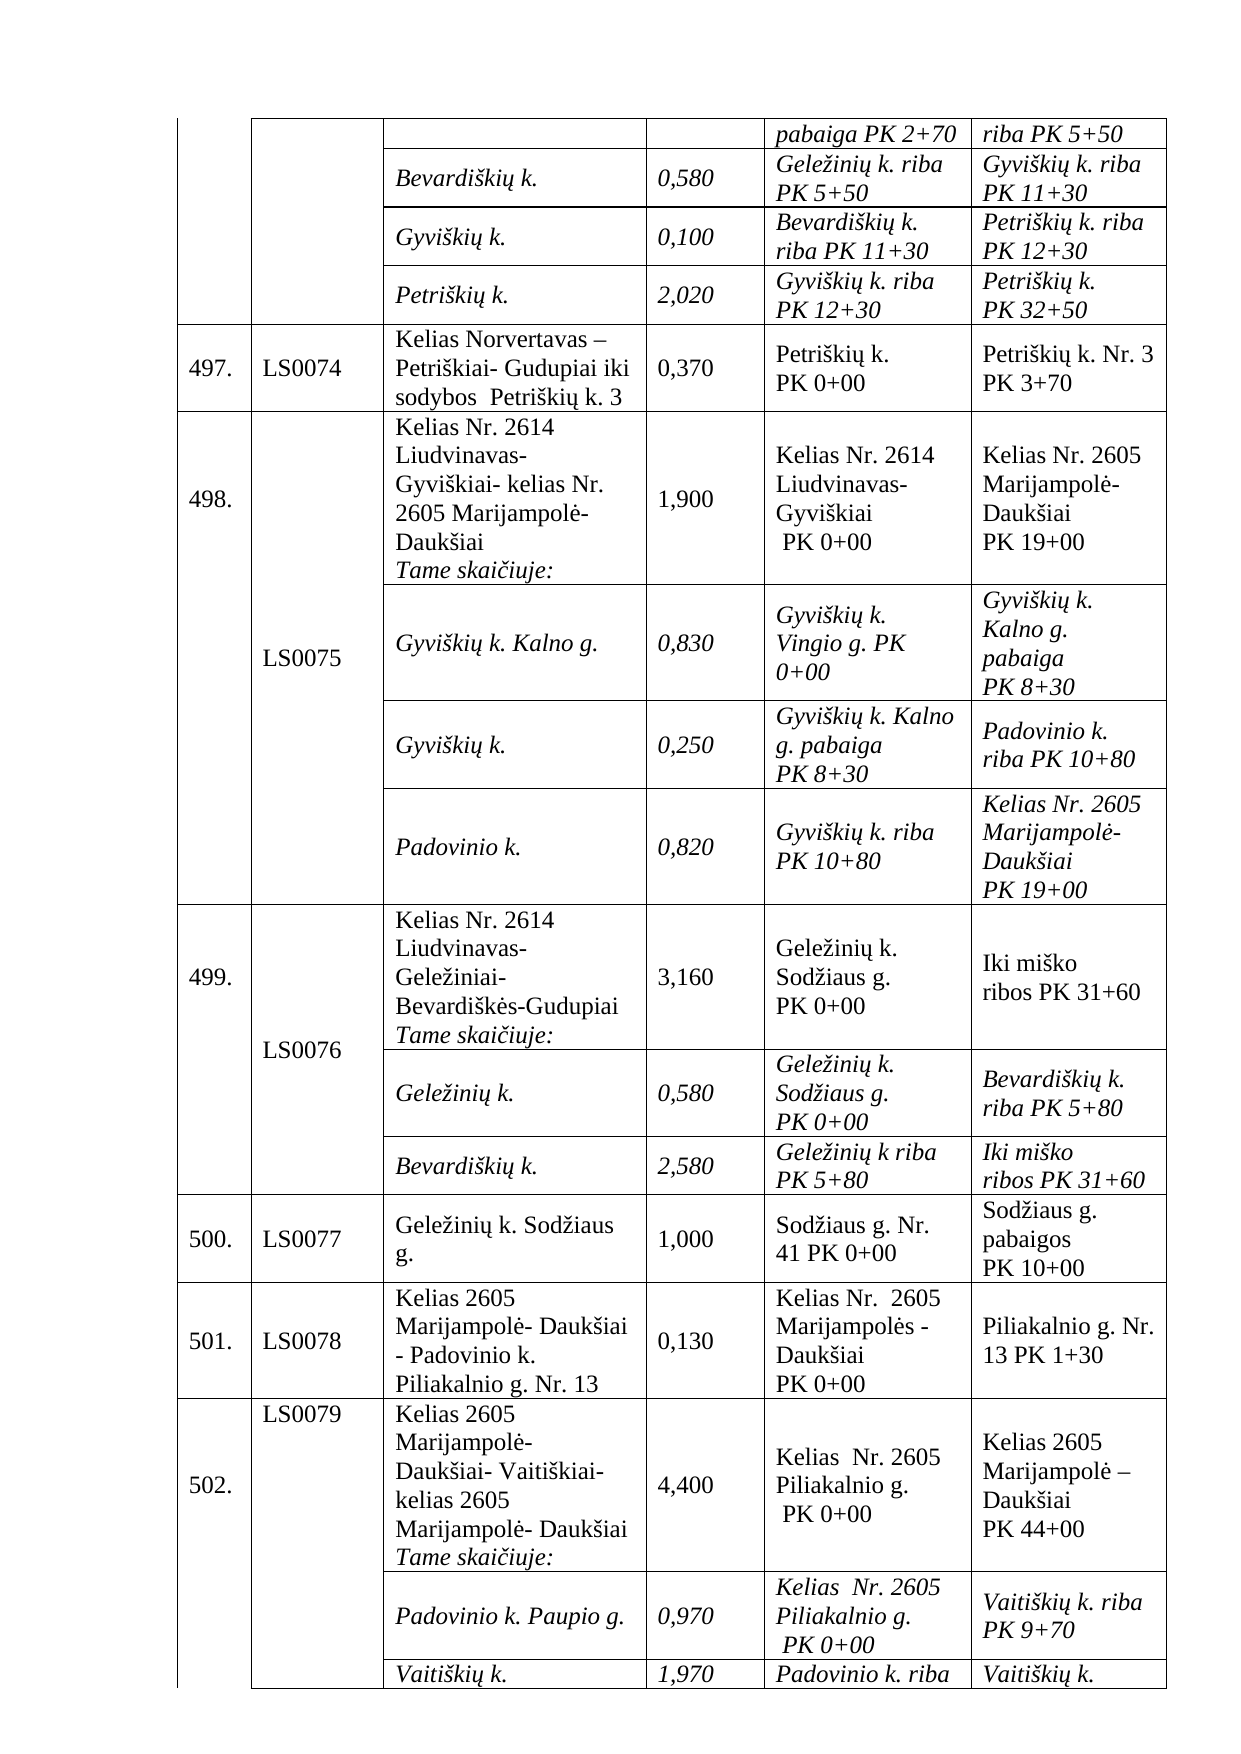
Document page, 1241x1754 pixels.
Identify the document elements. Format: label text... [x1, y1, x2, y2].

table_cell Petriškių k. PK 32+50 [972, 266, 1166, 323]
table_cell Kelias Nr. 2605 Piliakalnio g. PK 0+00 [765, 1572, 971, 1658]
table_cell Petriškių k. [384, 266, 646, 323]
table_cell 499. [178, 905, 251, 1048]
table_cell Bevardiškių k. riba PK 11+30 [765, 208, 971, 265]
table_cell [384, 119, 646, 148]
table_cell Vaitiškių k. [384, 1660, 646, 1688]
table_cell [178, 584, 251, 700]
table_cell 498. [178, 412, 251, 584]
table_cell Bevardiškių k. [384, 1137, 646, 1194]
table_cell [178, 788, 251, 904]
table_cell [647, 119, 764, 148]
table_cell 500. [178, 1195, 251, 1282]
table_cell Geležinių k. Sodžiaus g. PK 0+00 [765, 1050, 971, 1136]
table_cell Kelias Nr. 2614 Liudvinavas- Gyviškiai PK 0+00 [765, 412, 971, 584]
table_cell Kelias 2605 Marijampolė- Daukšiai - Padovinio k. Piliakalnio g. Nr. 13 [384, 1283, 646, 1398]
table_cell Kelias 2605 Marijampolė – Daukšiai PK 44+00 [972, 1399, 1166, 1571]
table_cell [178, 206, 251, 265]
table_cell 1,900 [647, 412, 764, 584]
table_cell LS0074 [252, 325, 383, 411]
table_cell 0,820 [647, 789, 764, 904]
table_cell Padovinio k. Paupio g. [384, 1572, 646, 1658]
table_cell LS0078 [252, 1283, 383, 1398]
table_cell Piliakalnio g. Nr. 13 PK 1+30 [972, 1283, 1166, 1398]
table_cell Iki miško ribos PK 31+60 [972, 1137, 1166, 1194]
table_cell Sodžiaus g. Nr. 41 PK 0+00 [765, 1195, 971, 1282]
table_cell LS0075 [252, 412, 383, 904]
table_cell Kelias Nr. 2614 Liudvinavas- Geležiniai- Bevardiškės-Gudupiai Tame skaičiuje: [384, 905, 646, 1048]
table_cell Gyviškių k. riba PK 12+30 [765, 266, 971, 323]
table_cell Kelias 2605 Marijampolė- Daukšiai- Vaitiškiai- kelias 2605 Marijampolė- Daukšiai Tame skaičiuje: [384, 1399, 646, 1571]
table_cell Kelias Nr. 2605 Marijampolė- Daukšiai PK 19+00 [972, 412, 1166, 584]
table_cell 0,370 [647, 325, 764, 411]
table_cell Gyviškių k. Kalno g. pabaiga PK 8+30 [972, 585, 1166, 700]
table_cell Sodžiaus g. pabaigos PK 10+00 [972, 1195, 1166, 1282]
table_cell 0,100 [647, 208, 764, 265]
table_cell Kelias Norvertavas –Petriškiai- Gudupiai iki sodybos Petriškių k. 3 [384, 325, 646, 411]
table_cell 0,580 [647, 149, 764, 206]
table_cell 2,020 [647, 266, 764, 323]
table_cell Padovinio k. riba PK 10+80 [972, 701, 1166, 788]
table_cell Iki miško ribos PK 31+60 [972, 905, 1166, 1048]
table_cell Gyviškių k. [384, 208, 646, 265]
table_cell [178, 265, 251, 323]
table_cell 502. [178, 1399, 251, 1571]
table_cell [178, 1571, 251, 1658]
table_cell Kelias Nr. 2605 Marijampolės - Daukšiai PK 0+00 [765, 1283, 971, 1398]
table_cell [178, 148, 251, 206]
table_cell 501. [178, 1283, 251, 1398]
table_cell Gyviškių k. Vingio g. PK 0+00 [765, 585, 971, 700]
table_cell Padovinio k. riba [765, 1660, 971, 1688]
table_cell 0,580 [647, 1050, 764, 1136]
table_cell LS0079 [252, 1399, 383, 1688]
table_cell 0,830 [647, 585, 764, 700]
table_cell riba PK 5+50 [972, 119, 1166, 148]
table_cell Petriškių k. Nr. 3 PK 3+70 [972, 325, 1166, 411]
table_cell Gyviškių k. Kalno g. pabaiga PK 8+30 [765, 701, 971, 788]
table_cell Petriškių k. PK 0+00 [765, 325, 971, 411]
table_cell Vaitiškių k. [972, 1660, 1166, 1688]
table_cell Gyviškių k. riba PK 10+80 [765, 789, 971, 904]
table_cell Gyviškių k. Kalno g. [384, 585, 646, 700]
table_cell 0,250 [647, 701, 764, 788]
table_cell 3,160 [647, 905, 764, 1048]
table_cell [178, 1049, 251, 1136]
table_cell 1,970 [647, 1660, 764, 1688]
table_cell [252, 119, 383, 323]
table_cell Vaitiškių k. riba PK 9+70 [972, 1572, 1166, 1658]
table_cell Bevardiškių k. riba PK 5+80 [972, 1050, 1166, 1136]
table_cell [178, 118, 251, 148]
table_cell pabaiga PK 2+70 [765, 119, 971, 148]
table_cell Kelias Nr. 2605 Piliakalnio g. PK 0+00 [765, 1399, 971, 1571]
table_cell [178, 1136, 251, 1194]
table_cell Kelias Nr. 2605 Marijampolė- Daukšiai PK 19+00 [972, 789, 1166, 904]
table_cell Gyviškių k. [384, 701, 646, 788]
table_cell [178, 700, 251, 788]
table_cell 2,580 [647, 1137, 764, 1194]
table_cell LS0076 [252, 905, 383, 1194]
table_cell Geležinių k. Sodžiaus g. [384, 1195, 646, 1282]
table_cell Geležinių k. Sodžiaus g. PK 0+00 [765, 905, 971, 1048]
table_cell [178, 1659, 251, 1688]
table_cell Gyviškių k. riba PK 11+30 [972, 149, 1166, 206]
table_cell 4,400 [647, 1399, 764, 1571]
table_cell Geležinių k riba PK 5+80 [765, 1137, 971, 1194]
table_cell Geležinių k. [384, 1050, 646, 1136]
table_cell Bevardiškių k. [384, 149, 646, 206]
table_cell Kelias Nr. 2614 Liudvinavas- Gyviškiai- kelias Nr. 2605 Marijampolė- Daukšiai Tame skaičiuje: [384, 412, 646, 584]
table_cell 0,970 [647, 1572, 764, 1658]
table_cell Petriškių k. riba PK 12+30 [972, 208, 1166, 265]
table_cell 497. [178, 325, 251, 411]
table_cell Padovinio k. [384, 789, 646, 904]
table_cell 1,000 [647, 1195, 764, 1282]
table_cell LS0077 [252, 1195, 383, 1282]
table_cell Geležinių k. riba PK 5+50 [765, 149, 971, 206]
table_cell 0,130 [647, 1283, 764, 1398]
